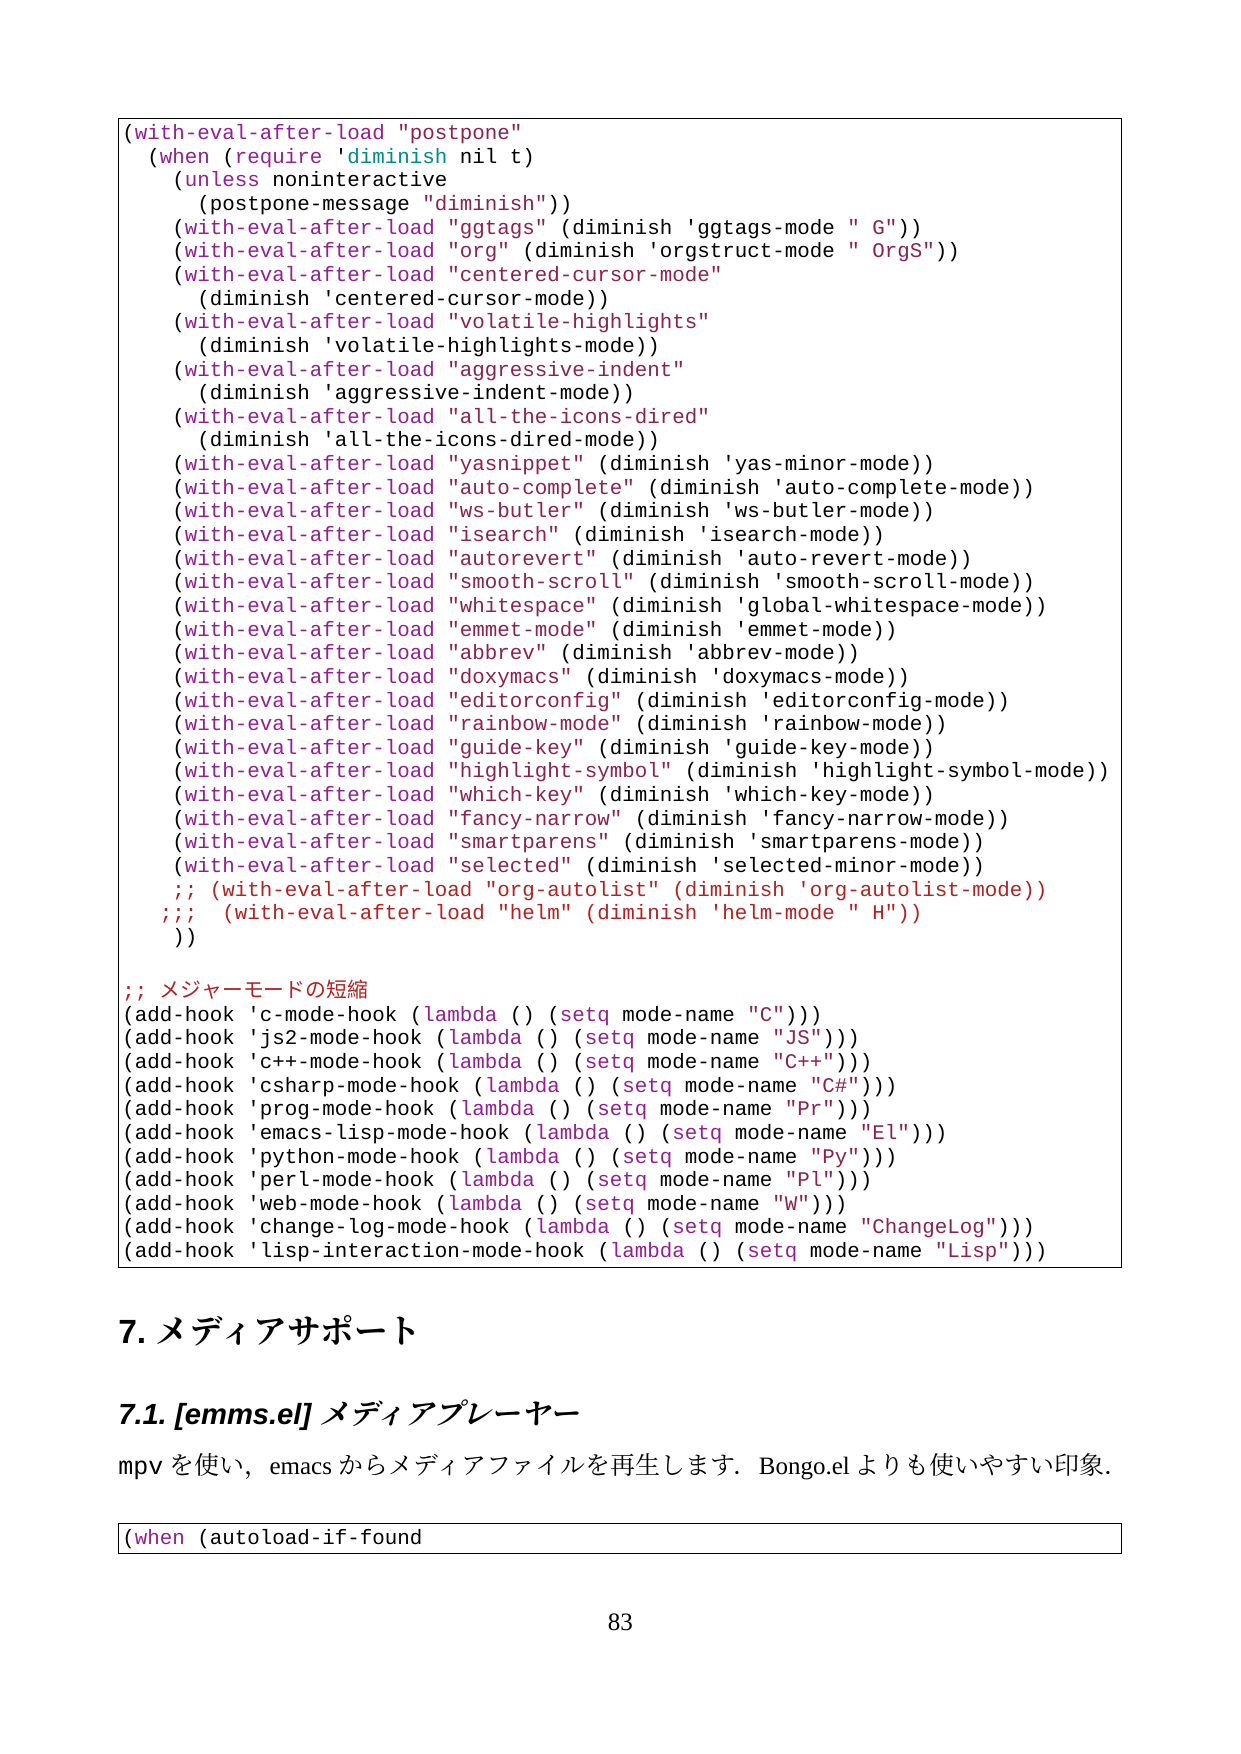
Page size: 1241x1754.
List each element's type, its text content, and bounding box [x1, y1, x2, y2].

text ;; (with-eval-after-load "org-autolist" (diminish 'org-autolist-mode)) [119, 875, 1121, 898]
text (add-hook 'web-mode-hook (lambda () (setq mode-name "W"))) [119, 1189, 1121, 1213]
text (with-eval-after-load "emmet-mode" (diminish 'emmet-mode)) [119, 615, 1121, 638]
text (with-eval-after-load "highlight-symbol" (diminish 'highlight-symbol-mode)) [119, 757, 1121, 780]
subtitle [emms.el] メディアプレーヤー [118, 1391, 1122, 1433]
text (with-eval-after-load "isearch" (diminish 'isearch-mode)) [119, 520, 1121, 544]
text (add-hook 'csharp-mode-hook (lambda () (setq mode-name "C#"))) [119, 1071, 1121, 1094]
text (with-eval-after-load "which-key" (diminish 'which-key-mode)) [119, 780, 1121, 804]
text (with-eval-after-load "org" (diminish 'orgstruct-mode " OrgS")) [119, 236, 1121, 260]
text (diminish 'all-the-icons-dired-mode)) [119, 426, 1121, 449]
text (with-eval-after-load "ggtags" (diminish 'ggtags-mode " G")) [119, 213, 1121, 236]
text (add-hook 'perl-mode-hook (lambda () (setq mode-name "Pl"))) [119, 1165, 1121, 1189]
text (add-hook 'python-mode-hook (lambda () (setq mode-name "Py"))) [119, 1142, 1121, 1165]
text (with-eval-after-load "auto-complete" (diminish 'auto-complete-mode)) [119, 473, 1121, 496]
text (with-eval-after-load "ws-butler" (diminish 'ws-butler-mode)) [119, 496, 1121, 520]
text (with-eval-after-load "selected" (diminish 'selected-minor-mode)) [119, 851, 1121, 875]
text (with-eval-after-load "yasnippet" (diminish 'yas-minor-mode)) [119, 449, 1121, 473]
text (postpone-message "diminish")) [119, 189, 1121, 213]
text (with-eval-after-load "autorevert" (diminish 'auto-revert-mode)) [119, 544, 1121, 567]
text (add-hook 'js2-mode-hook (lambda () (setq mode-name "JS"))) [119, 1023, 1121, 1047]
text (add-hook 'c-mode-hook (lambda () (setq mode-name "C"))) [119, 1000, 1121, 1023]
text (unless noninteractive [119, 165, 1121, 189]
text (with-eval-after-load "centered-cursor-mode" [119, 260, 1121, 284]
text (add-hook 'c++-mode-hook (lambda () (setq mode-name "C++"))) [119, 1047, 1121, 1071]
text (with-eval-after-load "fancy-narrow" (diminish 'fancy-narrow-mode)) [119, 804, 1121, 827]
text (with-eval-after-load "doxymacs" (diminish 'doxymacs-mode)) [119, 662, 1121, 686]
text (with-eval-after-load "smartparens" (diminish 'smartparens-mode)) [119, 827, 1121, 851]
text (with-eval-after-load "postpone" [119, 119, 1121, 142]
text (when (autoload-if-found [119, 1524, 1121, 1553]
text (add-hook 'lisp-interaction-mode-hook (lambda () (setq mode-name "Lisp"))) [119, 1236, 1121, 1267]
text ;;; (with-eval-after-load "helm" (diminish 'helm-mode " H")) [119, 898, 1121, 922]
text (with-eval-after-load "volatile-highlights" [119, 307, 1121, 331]
text (with-eval-after-load "editorconfig" (diminish 'editorconfig-mode)) [119, 686, 1121, 709]
text ;; メジャーモードの短縮 [119, 969, 1121, 1000]
text mpv を使い，emacs からメディアファイルを再生します．Bongo.elよりも使いやすい印象． [118, 1445, 1122, 1510]
text (diminish 'centered-cursor-mode)) [119, 284, 1121, 307]
text (with-eval-after-load "whitespace" (diminish 'global-whitespace-mode)) [119, 591, 1121, 615]
text (with-eval-after-load "smooth-scroll" (diminish 'smooth-scroll-mode)) [119, 567, 1121, 591]
text (when (require 'diminish nil t) [119, 142, 1121, 165]
text )) [119, 922, 1121, 946]
text (with-eval-after-load "abbrev" (diminish 'abbrev-mode)) [119, 638, 1121, 662]
text (add-hook 'emacs-lisp-mode-hook (lambda () (setq mode-name "El"))) [119, 1118, 1121, 1142]
text (with-eval-after-load "rainbow-mode" (diminish 'rainbow-mode)) [119, 709, 1121, 733]
text (diminish 'volatile-highlights-mode)) [119, 331, 1121, 354]
text (with-eval-after-load "all-the-icons-dired" [119, 402, 1121, 426]
text (diminish 'aggressive-indent-mode)) [119, 378, 1121, 402]
text (add-hook 'change-log-mode-hook (lambda () (setq mode-name "ChangeLog"))) [119, 1213, 1121, 1236]
text (with-eval-after-load "guide-key" (diminish 'guide-key-mode)) [119, 733, 1121, 757]
text (add-hook 'prog-mode-hook (lambda () (setq mode-name "Pr"))) [119, 1094, 1121, 1118]
subtitle メディアサポート [118, 1305, 1122, 1353]
text (with-eval-after-load "aggressive-indent" [119, 354, 1121, 378]
